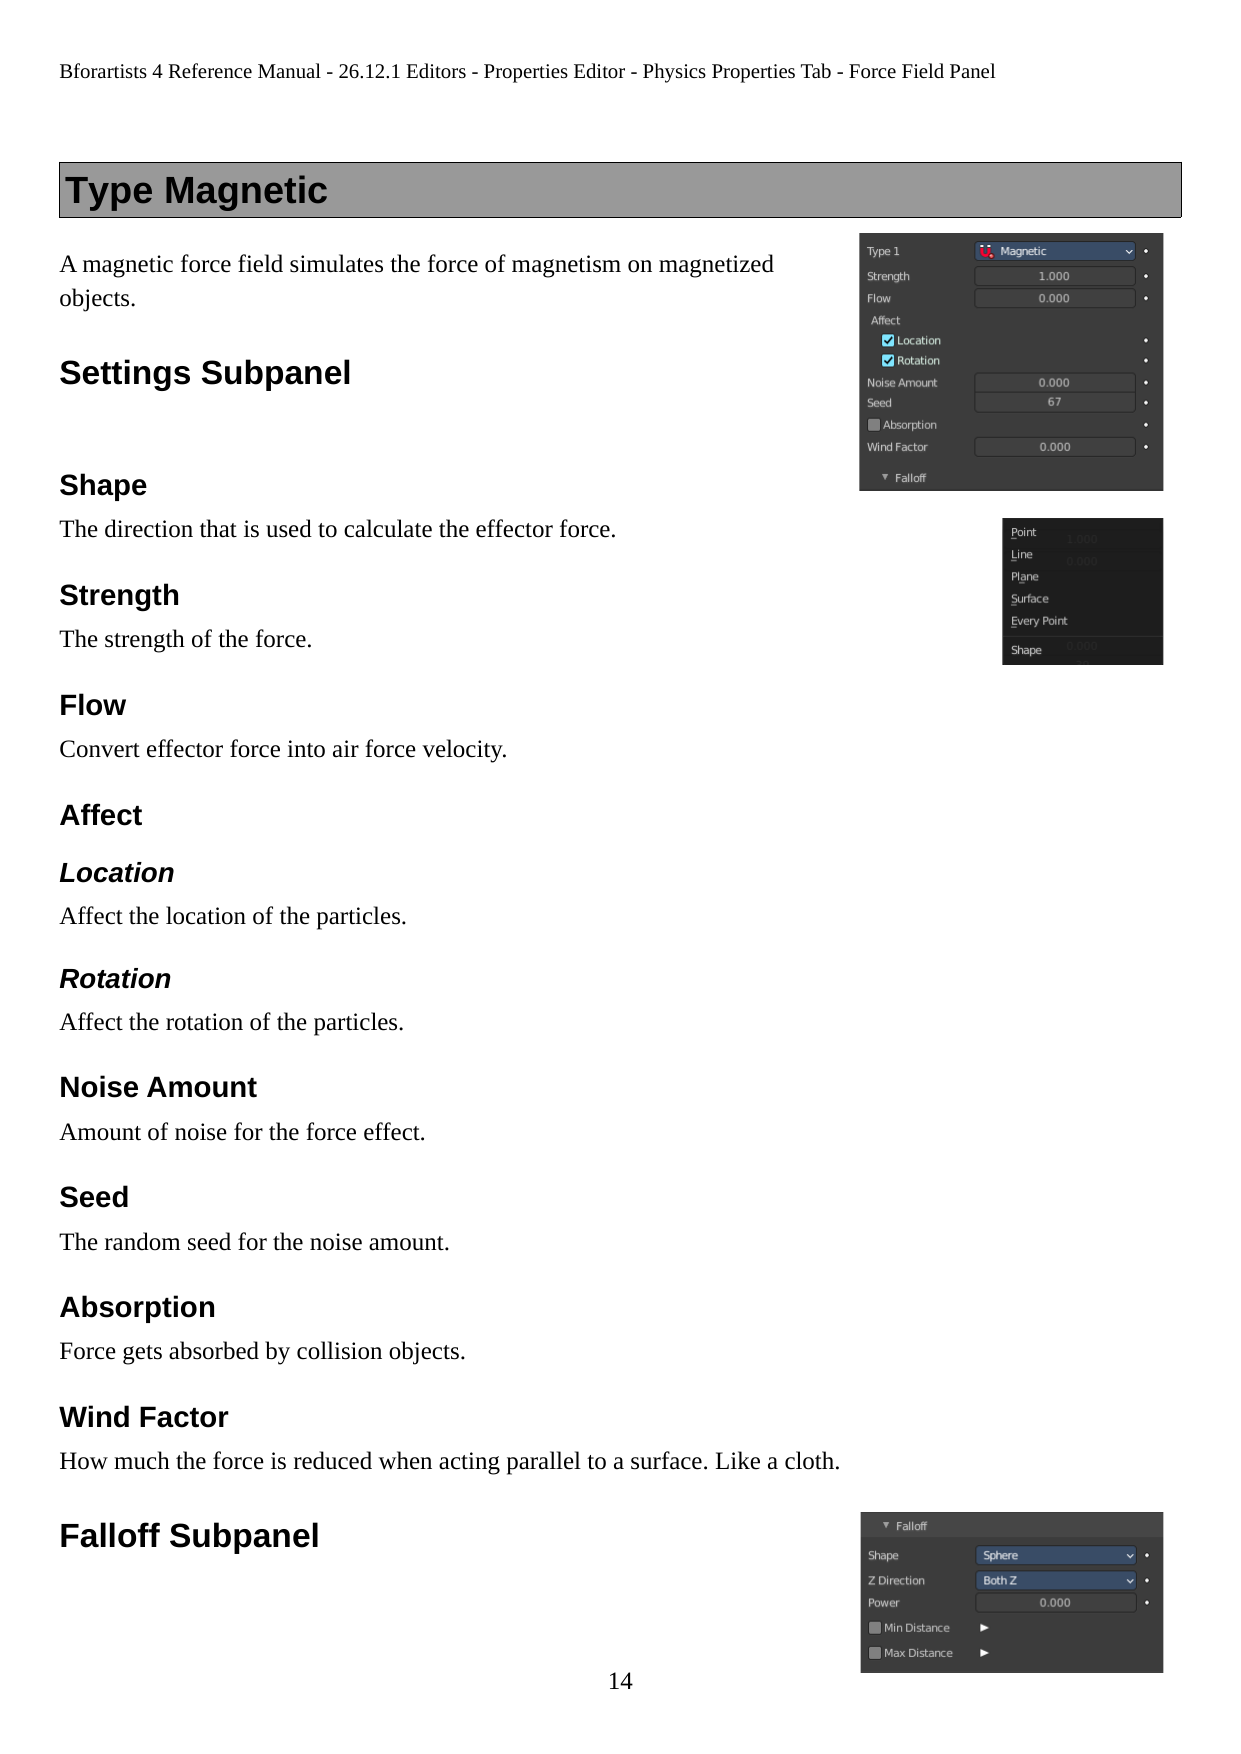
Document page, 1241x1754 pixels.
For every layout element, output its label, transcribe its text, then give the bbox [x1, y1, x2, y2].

picture [859, 233, 1164, 491]
subtitle Rotation [59, 962, 1181, 994]
subtitle Strength [59, 578, 1002, 612]
text The random seed for the noise amount. [59, 1227, 1181, 1255]
subtitle [1164, 353, 1181, 392]
text Affect the rotation of the particles. [59, 1007, 1181, 1036]
subtitle Location [59, 856, 1181, 888]
subtitle Falloff Subpanel [59, 1516, 860, 1555]
subtitle Wind Factor [59, 1400, 1181, 1434]
text The strength of the force. [59, 624, 1002, 653]
text Force gets absorbed by collision objects. [59, 1336, 1181, 1365]
text Amount of noise for the force effect. [59, 1117, 1181, 1145]
text How much the force is reduced when acting parallel to a surface. Like a cloth. [59, 1446, 1181, 1475]
table_header Type Magnetic [60, 163, 1181, 217]
subtitle Flow [59, 688, 1181, 722]
text A magnetic force field simulates the force of magnetism on magnetized objects. [59, 249, 859, 312]
picture [860, 1512, 1164, 1673]
text Convert effector force into air force velocity. [59, 734, 1181, 763]
subtitle Seed [59, 1180, 1181, 1214]
text The direction that is used to calculate the effector force. [59, 514, 1181, 543]
subtitle [1164, 578, 1181, 612]
subtitle Noise Amount [59, 1070, 1181, 1104]
subtitle Absorption [59, 1290, 1181, 1324]
text Affect the location of the particles. [59, 901, 1181, 929]
subtitle Settings Subpanel [59, 353, 859, 392]
picture [1002, 518, 1164, 665]
subtitle [1164, 1516, 1181, 1555]
subtitle Shape [59, 468, 1181, 502]
subtitle Affect [59, 798, 1181, 831]
